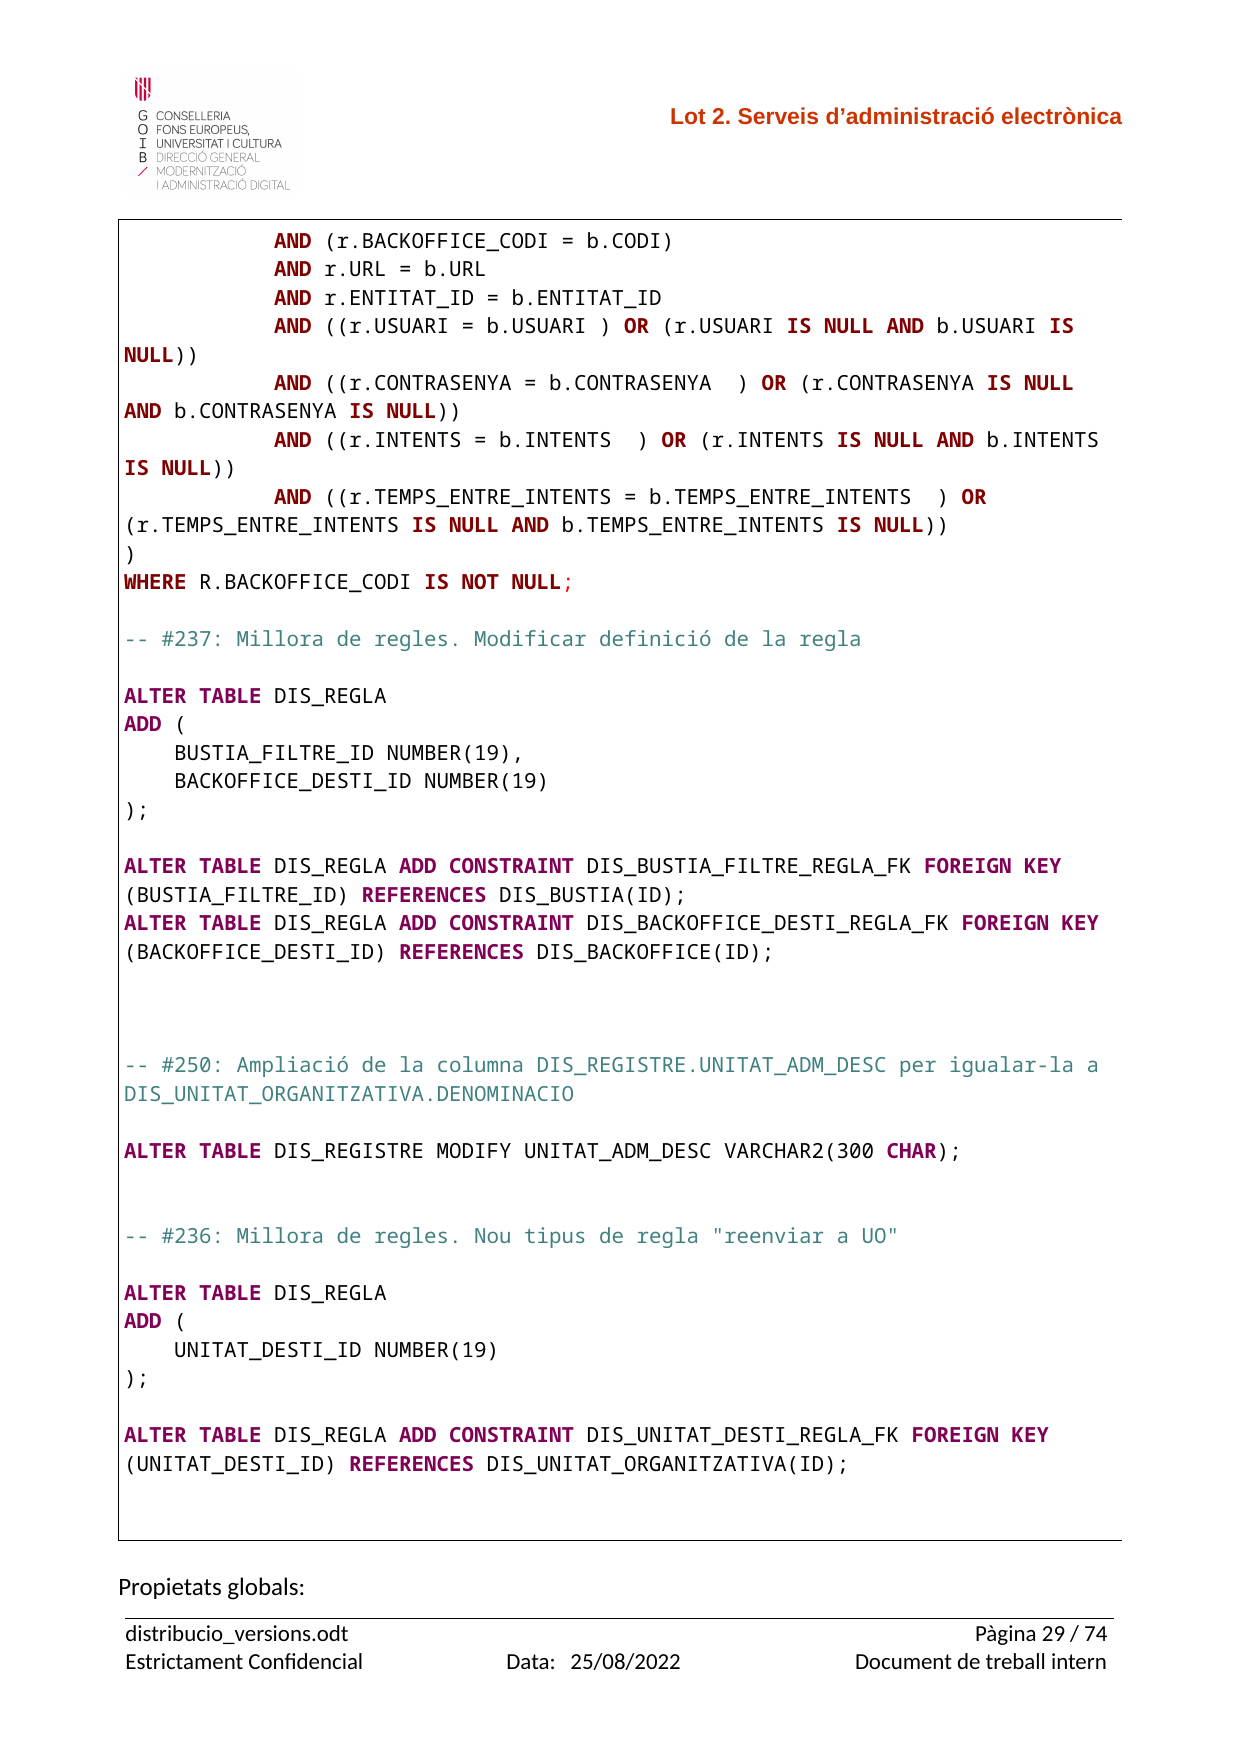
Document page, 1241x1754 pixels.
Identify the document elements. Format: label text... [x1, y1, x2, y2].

picture [126, 70, 299, 197]
text Propietats globals: [118, 1571, 1122, 1602]
table_header AND (r.BACKOFFICE_CODI = b.CODI) AND r.URL = b.URL AND r.ENTITAT_ID = b.ENTITAT_ID AND ((r.USUARI = b.USUARI ) OR (r.USUARI IS NULL AND b.USUARI IS NULL)) AND ((r.CONTRASENYA = b.CONTRASENYA ) OR (r.CONTRASENYA IS NULL AND b.CONTRASENYA IS NULL)) AND ((r.INTENTS = b.INTENTS ) OR (r.INTENTS IS NULL AND b.INTENTS IS NULL)) AND ((r.TEMPS_ENTRE_INTENTS = b.TEMPS_ENTRE_INTENTS ) OR (r.TEMPS_ENTRE_INTENTS IS NULL AND b.TEMPS_ENTRE_INTENTS IS NULL)) ) WHERE R.BACKOFFICE_CODI IS NOT NULL; -- #237: Millora de regles. Modificar definició de la regla ALTER TABLE DIS_REGLA ADD ( BUSTIA_FILTRE_ID NUMBER(19), BACKOFFICE_DESTI_ID NUMBER(19) ); ALTER TABLE DIS_REGLA ADD CONSTRAINT DIS_BUSTIA_FILTRE_REGLA_FK FOREIGN KEY (BUSTIA_FILTRE_ID) REFERENCES DIS_BUSTIA(ID); ALTER TABLE DIS_REGLA ADD CONSTRAINT DIS_BACKOFFICE_DESTI_REGLA_FK FOREIGN KEY (BACKOFFICE_DESTI_ID) REFERENCES DIS_BACKOFFICE(ID); -- #250: Ampliació de la columna DIS_REGISTRE.UNITAT_ADM_DESC per igualar-la a DIS_UNITAT_ORGANITZATIVA.DENOMINACIO ALTER TABLE DIS_REGISTRE MODIFY UNITAT_ADM_DESC VARCHAR2(300 CHAR); -- #236: Millora de regles. Nou tipus de regla "reenviar a UO" ALTER TABLE DIS_REGLA ADD ( UNITAT_DESTI_ID NUMBER(19) ); ALTER TABLE DIS_REGLA ADD CONSTRAINT DIS_UNITAT_DESTI_REGLA_FK FOREIGN KEY (UNITAT_DESTI_ID) REFERENCES DIS_UNITAT_ORGANITZATIVA(ID); [119, 220, 1122, 1540]
